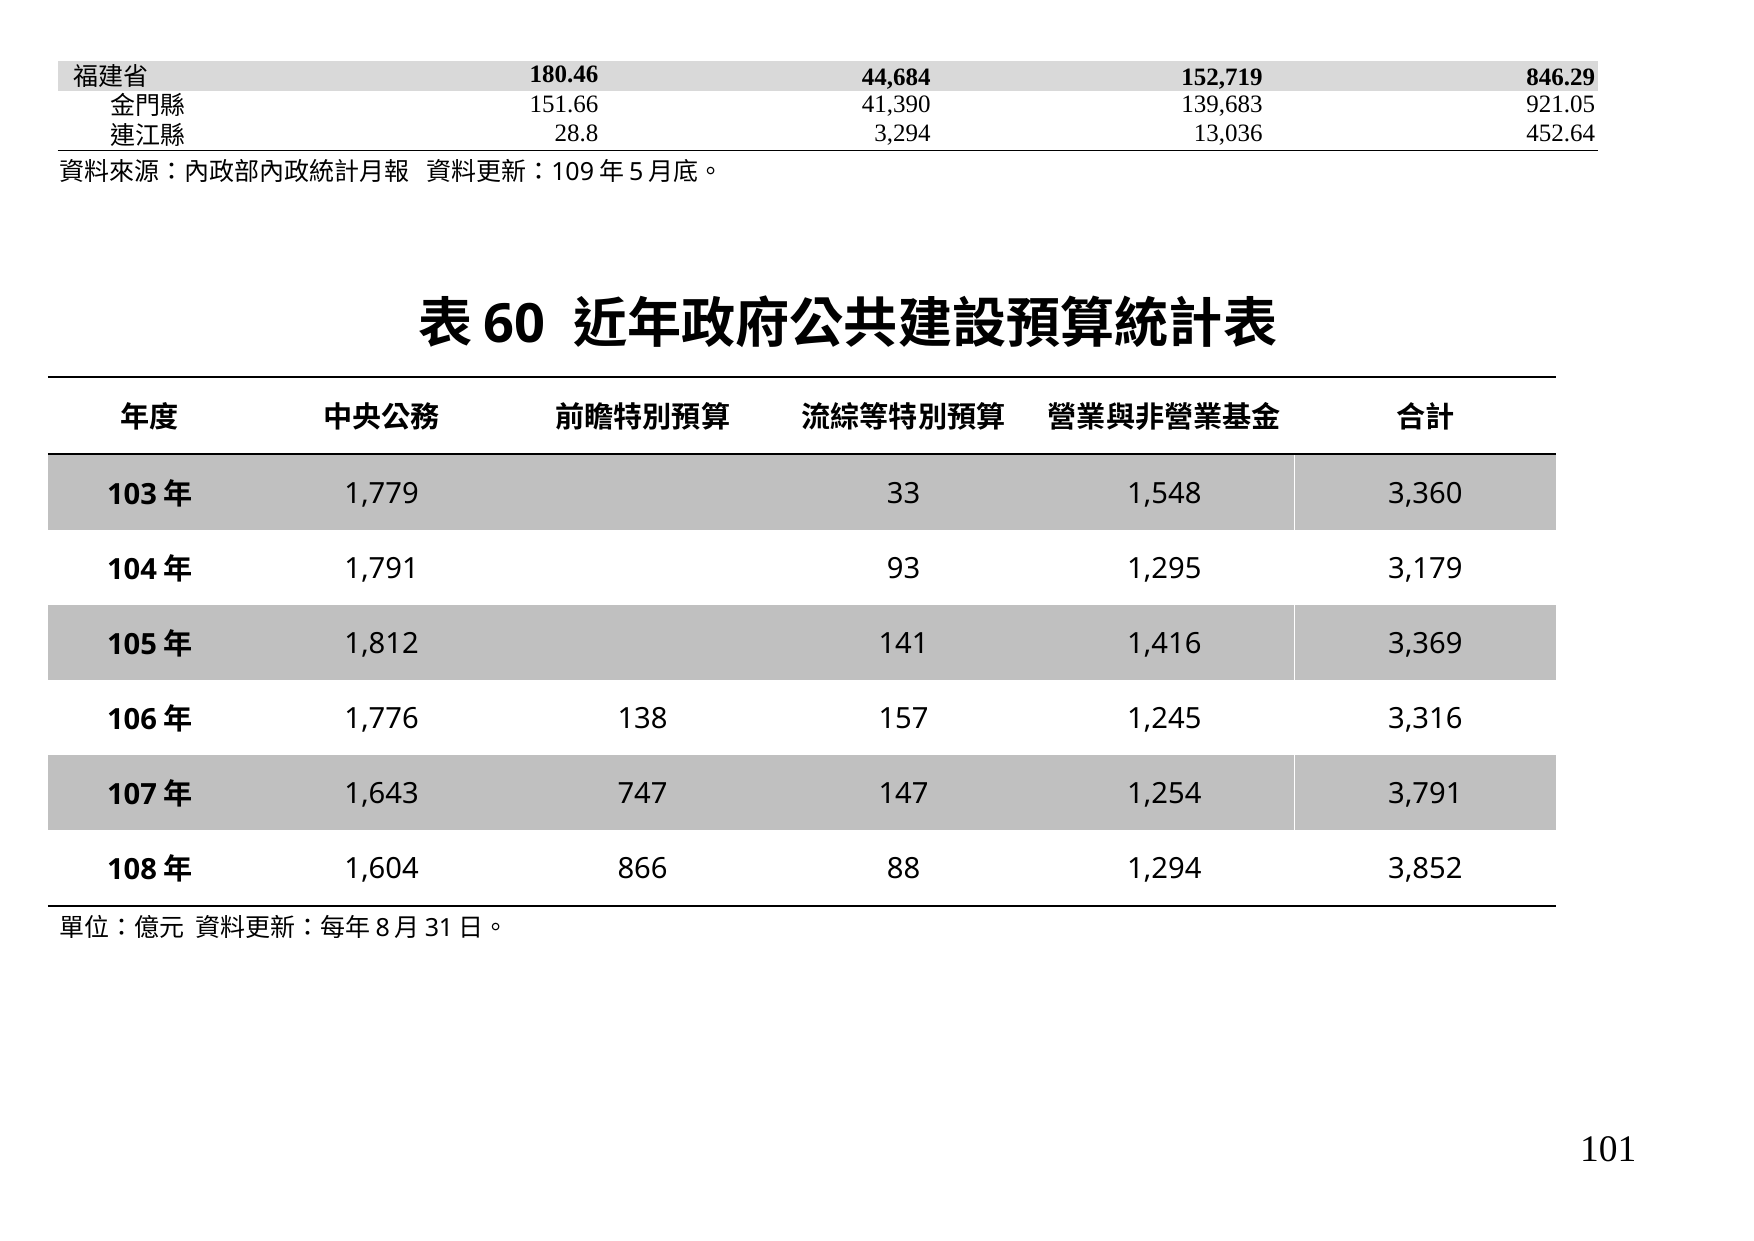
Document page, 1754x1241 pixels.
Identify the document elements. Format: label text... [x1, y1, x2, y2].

table_cell 1,779 [251, 455, 512, 530]
table_cell 107年 [48, 755, 251, 830]
table_header 流綜等特別預算 [773, 378, 1034, 453]
table_cell 1,295 [1034, 530, 1294, 605]
table_cell 1,548 [1034, 455, 1294, 530]
table_cell 846.29 [1265, 61, 1598, 91]
table_cell 13,036 [933, 120, 1265, 149]
text 資料來源：內政部內政統計月報 資料更新：109年5月底。 [59, 151, 1636, 188]
table_cell 3,369 [1295, 605, 1556, 680]
table_cell 866 [512, 830, 773, 905]
table_cell 921.05 [1265, 91, 1598, 120]
table_cell 106年 [48, 680, 251, 755]
table_cell 1,791 [251, 530, 512, 605]
table_header 營業與非營業基金 [1034, 378, 1294, 453]
table_cell 3,179 [1295, 530, 1556, 605]
table_cell 152,719 [933, 61, 1265, 91]
table_cell 1,294 [1034, 830, 1294, 905]
table_cell 1,245 [1034, 680, 1294, 755]
table_cell 88 [773, 830, 1034, 905]
table_cell 105年 [48, 605, 251, 680]
table_cell 138 [512, 680, 773, 755]
table_cell 44,684 [601, 61, 933, 91]
table_cell 103年 [48, 455, 251, 530]
table_cell [512, 605, 773, 680]
table_cell 139,683 [933, 91, 1265, 120]
table_cell 金門縣 [58, 91, 269, 120]
table_cell 180.46 [269, 61, 601, 91]
table_cell 141 [773, 605, 1034, 680]
table_cell [512, 455, 773, 530]
table_cell 157 [773, 680, 1034, 755]
table_cell 147 [773, 755, 1034, 830]
table_cell 452.64 [1265, 120, 1598, 149]
subtitle 表60 近年政府公共建設預算統計表 [59, 263, 1636, 376]
table_cell 3,294 [601, 120, 933, 149]
table_cell 33 [773, 455, 1034, 530]
table_cell 1,776 [251, 680, 512, 755]
table_cell 41,390 [601, 91, 933, 120]
table_cell 3,852 [1295, 830, 1556, 905]
text 單位：億元 資料更新：每年8月31日。 [59, 907, 1636, 944]
table_cell 1,604 [251, 830, 512, 905]
table_cell 108年 [48, 830, 251, 905]
table_header 合計 [1295, 378, 1556, 453]
table_cell 104年 [48, 530, 251, 605]
table_cell 3,360 [1295, 455, 1556, 530]
table_cell 1,643 [251, 755, 512, 830]
table_header 中央公務 [251, 378, 512, 453]
table_cell 3,791 [1295, 755, 1556, 830]
table_header 年度 [48, 378, 251, 453]
table_cell 93 [773, 530, 1034, 605]
table_cell 3,316 [1295, 680, 1556, 755]
table_cell 1,812 [251, 605, 512, 680]
table_cell 747 [512, 755, 773, 830]
table_cell 連江縣 [58, 120, 269, 149]
table_cell 28.8 [269, 120, 601, 149]
table_cell 福建省 [58, 61, 269, 91]
table_cell 1,254 [1034, 755, 1294, 830]
table_header 前瞻特別預算 [512, 378, 773, 453]
table_cell 1,416 [1034, 605, 1294, 680]
table_cell [512, 530, 773, 605]
table_cell 151.66 [269, 91, 601, 120]
